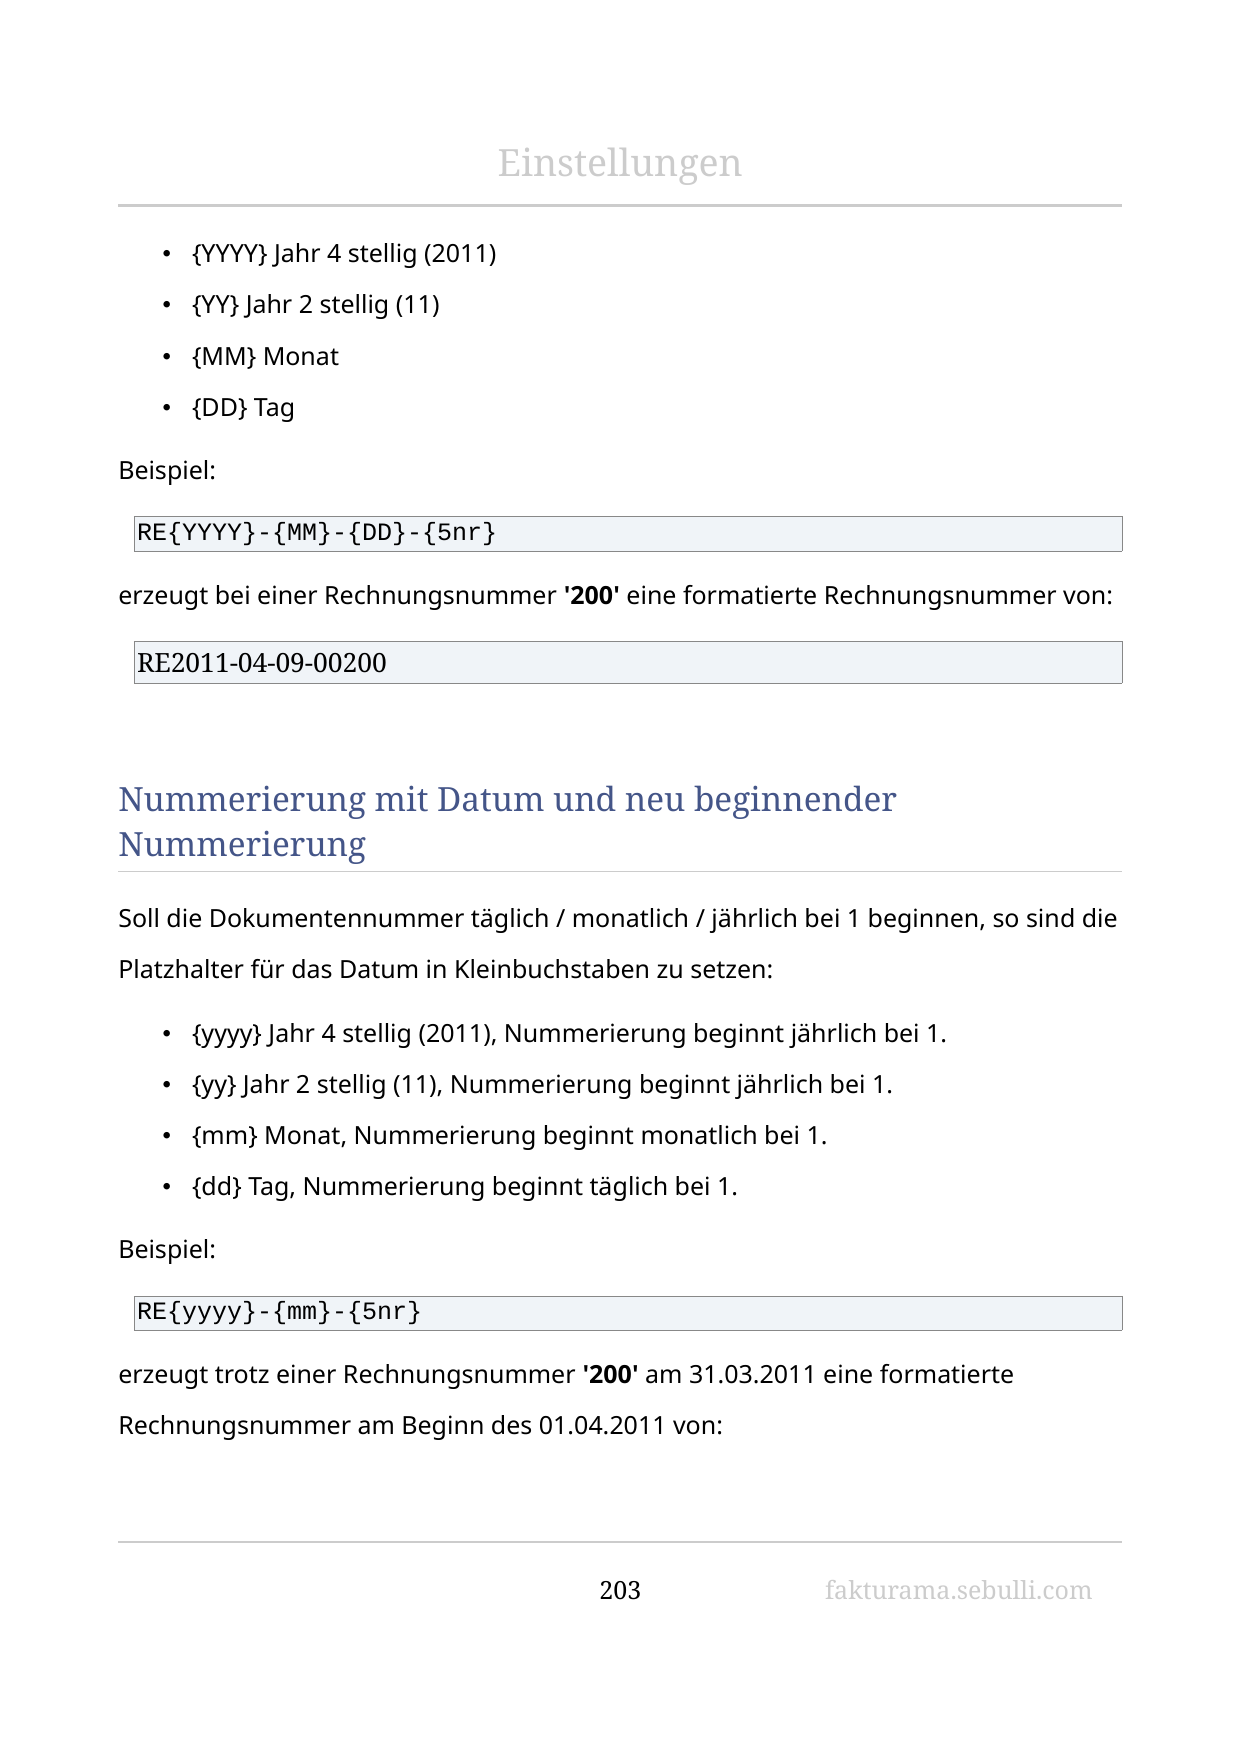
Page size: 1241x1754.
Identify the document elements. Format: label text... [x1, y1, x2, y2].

text Beispiel: [118, 453, 1122, 487]
list {YY} Jahr 2 stellig (11) [162, 287, 1122, 321]
list {YYYY} Jahr 4 stellig (2011) [162, 236, 1122, 270]
text Beispiel: [118, 1232, 1122, 1266]
text RE{yyyy}-{mm}-{5nr} [135, 1297, 1122, 1330]
text Soll die Dokumentennummer täglich / monatlich / jährlich bei 1 beginnen, so sind die Platzhalter für das Datum in Kleinbuchstaben zu setzen: [118, 901, 1122, 986]
subtitle Nummerierung mit Datum und neu beginnender Nummerierung [118, 776, 1122, 871]
list {MM} Monat [162, 338, 1122, 372]
text erzeugt trotz einer Rechnungsnummer '200' am 31.03.2011 eine formatierte Rechnungsnummer am Beginn des 01.04.2011 von: [118, 1357, 1122, 1442]
list {yyyy} Jahr 4 stellig (2011), Nummerierung beginnt jährlich bei 1. [162, 1016, 1122, 1049]
list {dd} Tag, Nummerierung beginnt täglich bei 1. [162, 1169, 1122, 1203]
text RE2011-04-09-00200 [135, 642, 1122, 683]
text RE{YYYY}-{MM}-{DD}-{5nr} [135, 517, 1122, 551]
text erzeugt bei einer Rechnungsnummer '200' eine formatierte Rechnungsnummer von: [118, 577, 1122, 611]
list {yy} Jahr 2 stellig (11), Nummerierung beginnt jährlich bei 1. [162, 1067, 1122, 1101]
list {DD} Tag [162, 389, 1122, 423]
list {mm} Monat, Nummerierung beginnt monatlich bei 1. [162, 1118, 1122, 1152]
